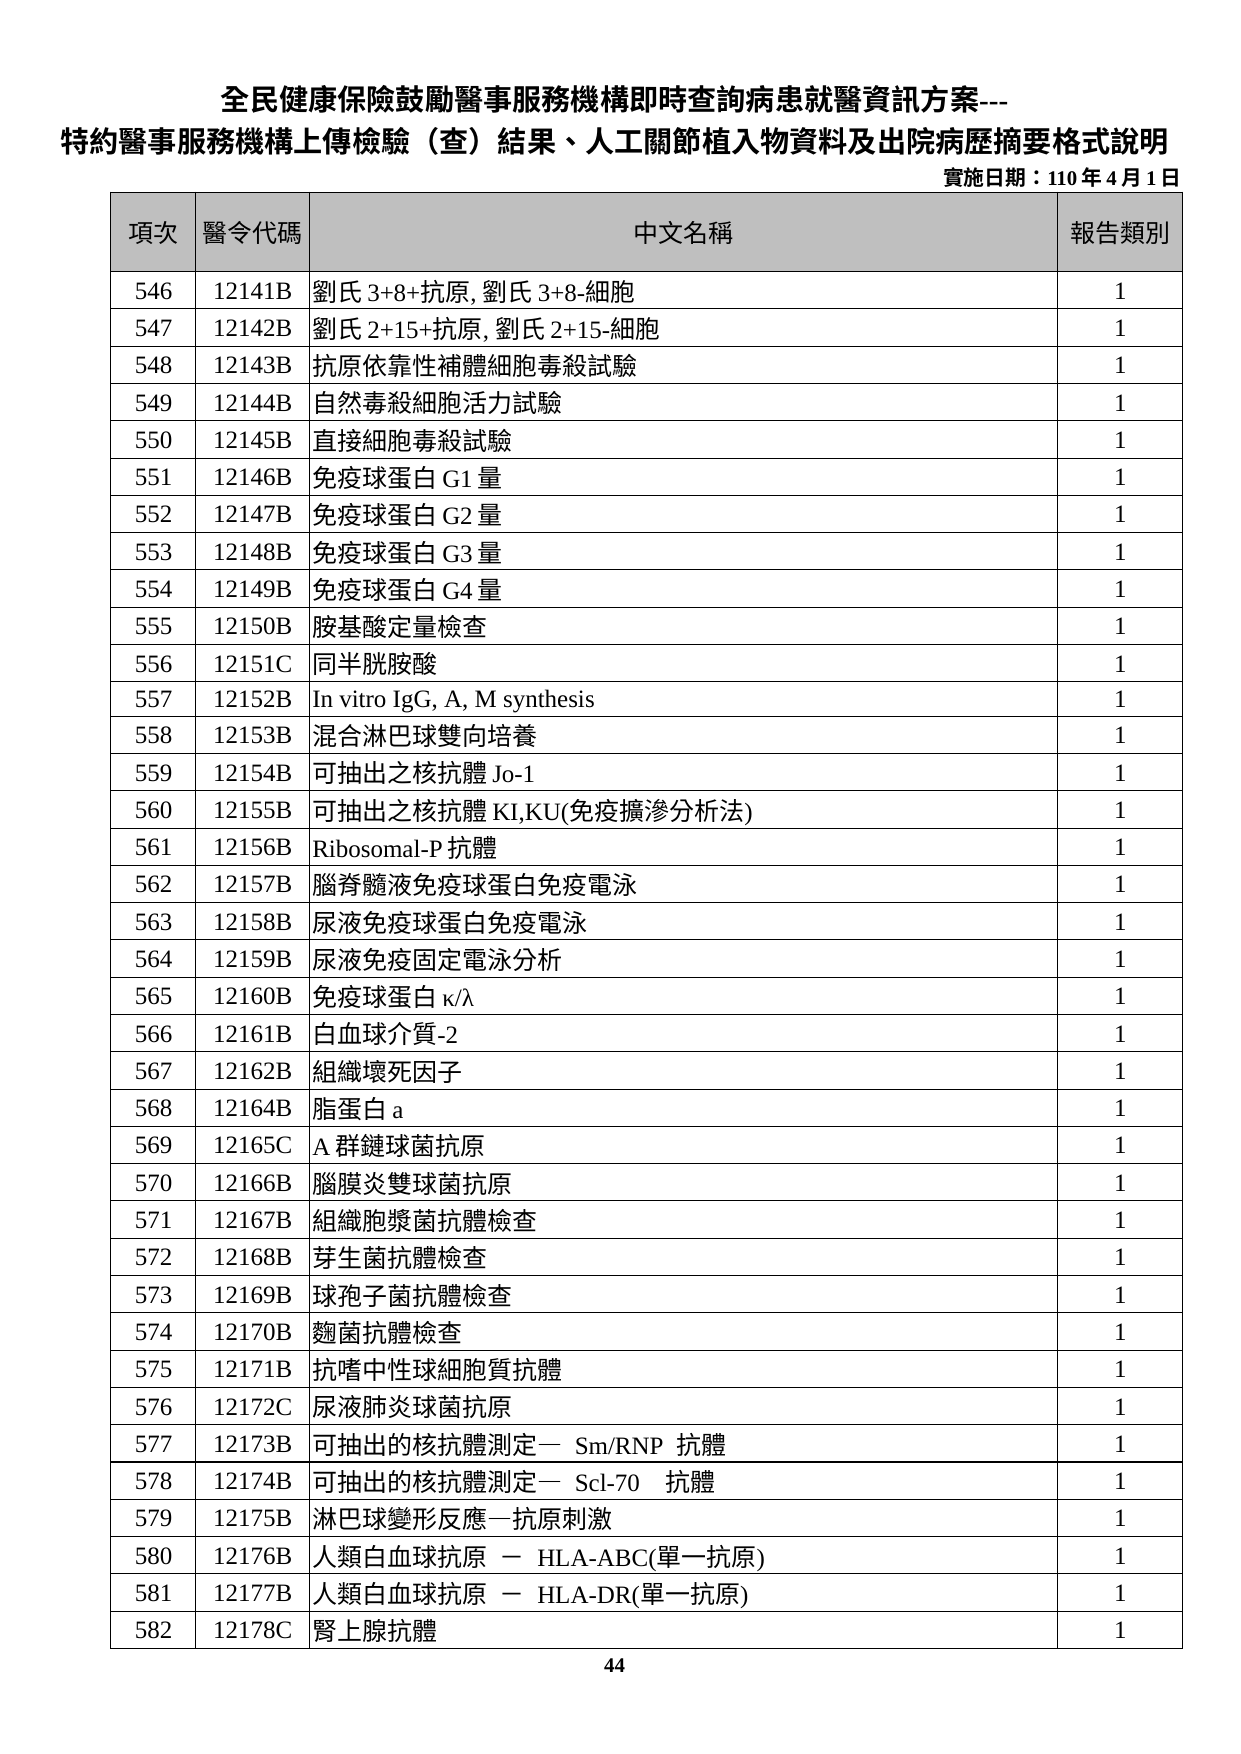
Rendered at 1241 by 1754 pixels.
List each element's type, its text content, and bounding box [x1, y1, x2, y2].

table_cell 12151C [196, 645, 309, 681]
table_cell 1 [1058, 1164, 1182, 1200]
table_cell 腦膜炎雙球菌抗原 [310, 1164, 1057, 1200]
table_cell 558 [111, 717, 195, 753]
table_cell 12157B [196, 866, 309, 902]
table_cell 免疫球蛋白G1量 [310, 459, 1057, 495]
table_cell 免疫球蛋白κ/λ [310, 978, 1057, 1014]
table_cell 1 [1058, 1425, 1182, 1461]
table_cell 549 [111, 384, 195, 420]
table_cell 腎上腺抗體 [310, 1612, 1057, 1648]
table_cell 12165C [196, 1127, 309, 1163]
table_cell 1 [1058, 1463, 1182, 1499]
table_cell 1 [1058, 866, 1182, 902]
table_cell 可抽出之核抗體Jo-1 [310, 754, 1057, 790]
table_cell 553 [111, 533, 195, 569]
table_cell 1 [1058, 1201, 1182, 1238]
table_cell 563 [111, 903, 195, 939]
table_cell 1 [1058, 496, 1182, 532]
table_cell 12141B [196, 272, 309, 308]
table_cell 571 [111, 1201, 195, 1238]
table_cell 白血球介質-2 [310, 1015, 1057, 1051]
table_cell 550 [111, 421, 195, 457]
table_cell 1 [1058, 978, 1182, 1014]
table_cell 1 [1058, 1388, 1182, 1424]
table_header 中文名稱 [310, 193, 1057, 271]
table_cell 劉氏3+8+抗原, 劉氏3+8-細胞 [310, 272, 1057, 308]
table_cell A群鏈球菌抗原 [310, 1127, 1057, 1163]
table_cell 12159B [196, 940, 309, 977]
table_cell 1 [1058, 1500, 1182, 1536]
table_cell 1 [1058, 1239, 1182, 1275]
table_cell 12152B [196, 682, 309, 716]
table_cell 可抽出之核抗體KI,KU(免疫擴滲分析法) [310, 791, 1057, 827]
table_cell 同半胱胺酸 [310, 645, 1057, 681]
table_cell 1 [1058, 717, 1182, 753]
table_cell 劉氏2+15+抗原, 劉氏2+15-細胞 [310, 309, 1057, 346]
table_cell 尿液免疫球蛋白免疫電泳 [310, 903, 1057, 939]
table_cell 12148B [196, 533, 309, 569]
table_cell 12176B [196, 1537, 309, 1573]
table_cell 可抽出的核抗體測定— Scl-70 抗體 [310, 1463, 1057, 1499]
table_cell 球孢子菌抗體檢查 [310, 1276, 1057, 1312]
table_cell 人類白血球抗原 － HLA-ABC(單一抗原) [310, 1537, 1057, 1573]
table_cell 免疫球蛋白G4量 [310, 570, 1057, 607]
table_cell 12172C [196, 1388, 309, 1424]
table_cell 581 [111, 1574, 195, 1611]
table_cell 546 [111, 272, 195, 308]
table_cell 脂蛋白a [310, 1090, 1057, 1126]
table_cell 芽生菌抗體檢查 [310, 1239, 1057, 1275]
table_cell 572 [111, 1239, 195, 1275]
table_cell 570 [111, 1164, 195, 1200]
table_cell 1 [1058, 754, 1182, 790]
table_cell 574 [111, 1313, 195, 1349]
table_cell 12153B [196, 717, 309, 753]
table_cell 12167B [196, 1201, 309, 1238]
table_cell 抗嗜中性球細胞質抗體 [310, 1351, 1057, 1387]
table_cell 1 [1058, 1090, 1182, 1126]
table_cell 1 [1058, 1015, 1182, 1051]
table_cell 1 [1058, 1127, 1182, 1163]
table_cell 12161B [196, 1015, 309, 1051]
table_cell 混合淋巴球雙向培養 [310, 717, 1057, 753]
table_cell 直接細胞毒殺試驗 [310, 421, 1057, 457]
table_cell 腦脊髓液免疫球蛋白免疫電泳 [310, 866, 1057, 902]
table_cell 564 [111, 940, 195, 977]
table_cell 1 [1058, 903, 1182, 939]
table_cell 12156B [196, 829, 309, 865]
table_cell 12169B [196, 1276, 309, 1312]
table_cell 1 [1058, 608, 1182, 644]
table_cell 582 [111, 1612, 195, 1648]
table_cell 12143B [196, 347, 309, 383]
table_cell 12146B [196, 459, 309, 495]
table_cell 12155B [196, 791, 309, 827]
table_cell 575 [111, 1351, 195, 1387]
table_cell 自然毒殺細胞活力試驗 [310, 384, 1057, 420]
table_cell 12166B [196, 1164, 309, 1200]
table_cell 573 [111, 1276, 195, 1312]
table_header 項次 [111, 193, 195, 271]
table_cell 12178C [196, 1612, 309, 1648]
table_cell 組織壞死因子 [310, 1052, 1057, 1088]
table_cell 12171B [196, 1351, 309, 1387]
table_cell 566 [111, 1015, 195, 1051]
table_cell 尿液肺炎球菌抗原 [310, 1388, 1057, 1424]
table_cell 12170B [196, 1313, 309, 1349]
table_cell 562 [111, 866, 195, 902]
table_cell 1 [1058, 347, 1182, 383]
table_cell 12142B [196, 309, 309, 346]
table_cell 12158B [196, 903, 309, 939]
table_cell 561 [111, 829, 195, 865]
table_cell 12168B [196, 1239, 309, 1275]
table_header 醫令代碼 [196, 193, 309, 271]
table_cell 可抽出的核抗體測定— Sm/RNP 抗體 [310, 1425, 1057, 1461]
table_cell 552 [111, 496, 195, 532]
table_cell 559 [111, 754, 195, 790]
table_cell 1 [1058, 1612, 1182, 1648]
table_cell 1 [1058, 421, 1182, 457]
table_cell 胺基酸定量檢查 [310, 608, 1057, 644]
table_cell 1 [1058, 384, 1182, 420]
table_cell 1 [1058, 791, 1182, 827]
table_cell 12150B [196, 608, 309, 644]
table_cell 1 [1058, 1351, 1182, 1387]
table_cell 12162B [196, 1052, 309, 1088]
table_cell 1 [1058, 682, 1182, 716]
table_cell 人類白血球抗原 － HLA-DR(單一抗原) [310, 1574, 1057, 1611]
table_cell 1 [1058, 1537, 1182, 1573]
table_cell 尿液免疫固定電泳分析 [310, 940, 1057, 977]
table_cell 1 [1058, 272, 1182, 308]
table_cell 12154B [196, 754, 309, 790]
table_cell 12145B [196, 421, 309, 457]
table_cell 555 [111, 608, 195, 644]
table_cell 1 [1058, 533, 1182, 569]
table_cell 565 [111, 978, 195, 1014]
table_cell 12174B [196, 1463, 309, 1499]
table_cell In vitro IgG, A, M synthesis [310, 682, 1057, 716]
table_cell 567 [111, 1052, 195, 1088]
table_cell 麴菌抗體檢查 [310, 1313, 1057, 1349]
table_cell 1 [1058, 570, 1182, 607]
table_cell 576 [111, 1388, 195, 1424]
table_cell 1 [1058, 1052, 1182, 1088]
table_cell 12144B [196, 384, 309, 420]
table_cell 1 [1058, 309, 1182, 346]
table_cell 547 [111, 309, 195, 346]
table_cell 1 [1058, 459, 1182, 495]
table_cell 12164B [196, 1090, 309, 1126]
table_cell 568 [111, 1090, 195, 1126]
table_cell 12147B [196, 496, 309, 532]
table_cell 免疫球蛋白G3量 [310, 533, 1057, 569]
table_cell 1 [1058, 940, 1182, 977]
table_cell 1 [1058, 1574, 1182, 1611]
table_cell Ribosomal-P抗體 [310, 829, 1057, 865]
table_cell 12149B [196, 570, 309, 607]
table_cell 579 [111, 1500, 195, 1536]
table_cell 569 [111, 1127, 195, 1163]
table_header 報告類別 [1058, 193, 1182, 271]
table_cell 免疫球蛋白G2量 [310, 496, 1057, 532]
table_cell 1 [1058, 645, 1182, 681]
table_cell 578 [111, 1463, 195, 1499]
table_cell 組織胞漿菌抗體檢查 [310, 1201, 1057, 1238]
table_cell 抗原依靠性補體細胞毒殺試驗 [310, 347, 1057, 383]
table_cell 580 [111, 1537, 195, 1573]
table_cell 12177B [196, 1574, 309, 1611]
table_cell 淋巴球變形反應—抗原刺激 [310, 1500, 1057, 1536]
table_cell 551 [111, 459, 195, 495]
table_cell 1 [1058, 1313, 1182, 1349]
table_cell 557 [111, 682, 195, 716]
table_cell 577 [111, 1425, 195, 1461]
table_cell 556 [111, 645, 195, 681]
table_cell 1 [1058, 829, 1182, 865]
table_cell 560 [111, 791, 195, 827]
table_cell 1 [1058, 1276, 1182, 1312]
table_cell 12175B [196, 1500, 309, 1536]
table_cell 548 [111, 347, 195, 383]
table_cell 12160B [196, 978, 309, 1014]
table_cell 554 [111, 570, 195, 607]
table_cell 12173B [196, 1425, 309, 1461]
